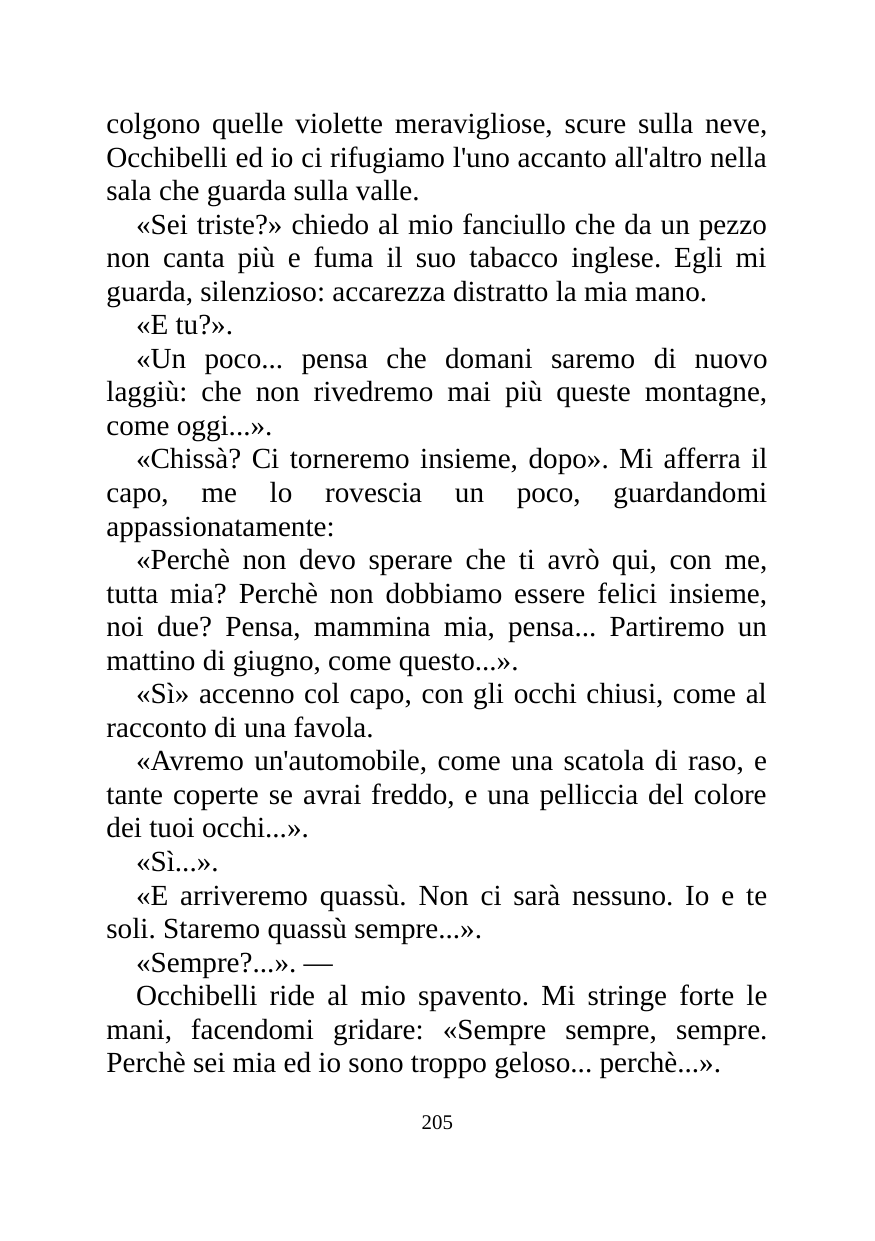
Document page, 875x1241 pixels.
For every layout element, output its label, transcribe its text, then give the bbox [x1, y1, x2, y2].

text «Un poco... pensa che domani saremo di nuovo laggiù: che non rivedremo mai più queste montagne, come oggi...». [106, 341, 768, 442]
text «E arriveremo quassù. Non ci sarà nessuno. Io e te soli. Staremo quassù sempre...». [106, 878, 768, 945]
text «Chissà? Ci torneremo insieme, dopo». Mi afferra il capo, me lo rovescia un poco, guardandomi appassionatamente: [106, 442, 768, 542]
text «Avremo un'automobile, come una scatola di raso, e tante coperte se avrai freddo, e una pelliccia del colore dei tuoi occhi...». [106, 743, 768, 844]
text colgono quelle violette meravigliose, scure sulla neve, Occhibelli ed io ci rifugiamo l'uno accanto all'altro nella sala che guarda sulla valle. [106, 106, 768, 207]
text «Perchè non devo sperare che ti avrò qui, con me, tutta mia? Perchè non dobbiamo essere felici insieme, noi due? Pensa, mammina mia, pensa... Partiremo un mattino di giugno, come questo...». [106, 542, 768, 676]
text «E tu?». [106, 307, 768, 341]
text «Sei triste?» chiedo al mio fanciullo che da un pezzo non canta più e fuma il suo tabacco inglese. Egli mi guarda, silenzioso: accarezza distratto la mia mano. [106, 207, 768, 307]
text «Sì» accenno col capo, con gli occhi chiusi, come al racconto di una favola. [106, 676, 768, 743]
text «Sempre?...». — [106, 945, 768, 978]
text «Sì...». [106, 844, 768, 878]
text Occhibelli ride al mio spavento. Mi stringe forte le mani, facendomi gridare: «Sempre sempre, sempre. Perchè sei mia ed io sono troppo geloso... perchè...». [106, 978, 768, 1079]
